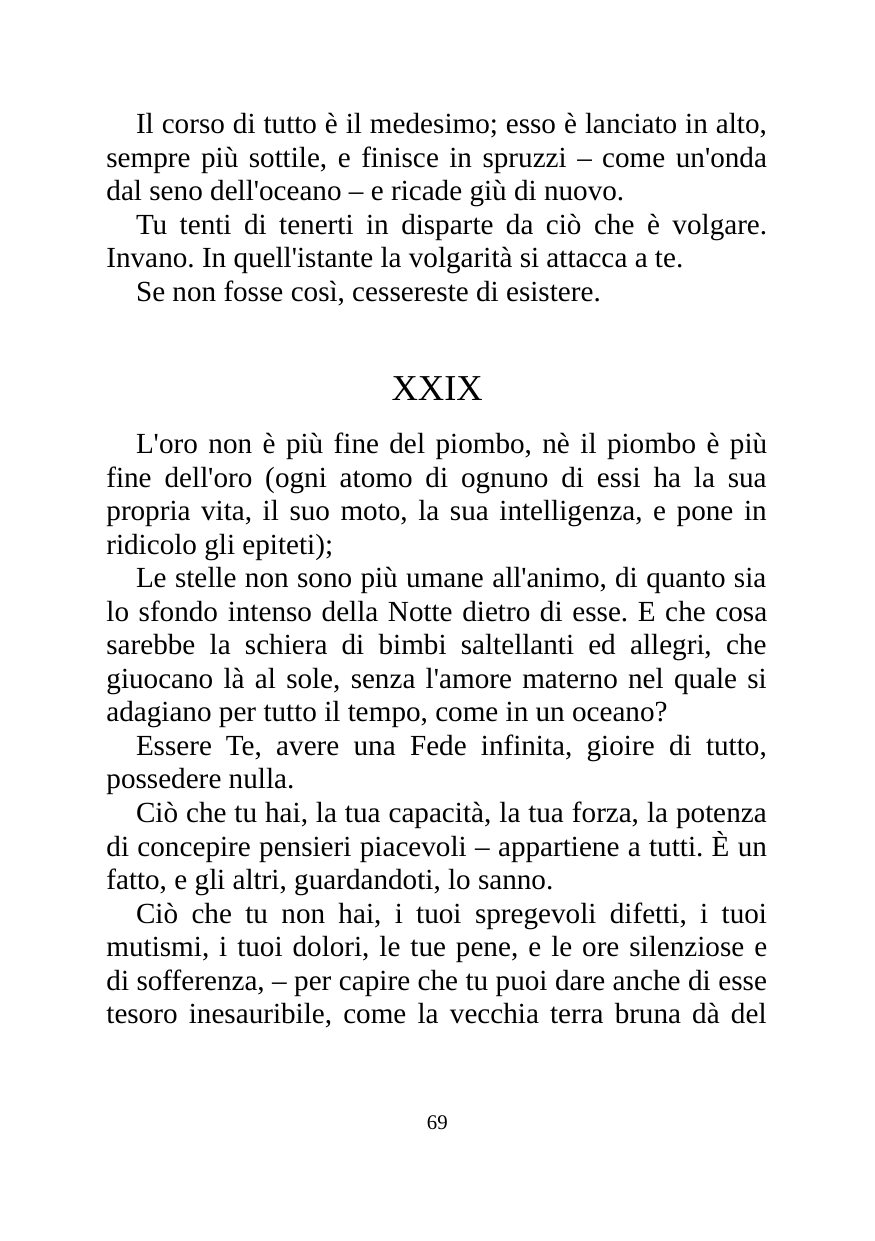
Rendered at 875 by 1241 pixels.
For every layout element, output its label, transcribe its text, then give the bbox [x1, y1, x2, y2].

text Se non fosse così, cessereste di esistere. [106, 274, 768, 307]
text Ciò che tu non hai, i tuoi spregevoli difetti, i tuoi mutismi, i tuoi dolori, le tue pene, e le ore silenziose e di sofferenza, – per capire che tu puoi dare anche di esse tesoro inesauribile, come la vecchia terra bruna dà del [106, 896, 768, 1030]
text Tu tenti di tenerti in disparte da ciò che è volgare. Invano. In quell'istante la volgarità si attacca a te. [106, 207, 768, 274]
subtitle XXIX [106, 367, 768, 408]
text L'oro non è più fine del piombo, nè il piombo è più fine dell'oro (ogni atomo di ognuno di essi ha la sua propria vita, il suo moto, la sua intelligenza, e pone in ridicolo gli epiteti); [106, 426, 768, 560]
text Essere Te, avere una Fede infinita, gioire di tutto, possedere nulla. [106, 728, 768, 795]
text Il corso di tutto è il medesimo; esso è lanciato in alto, sempre più sottile, e finisce in spruzzi – come un'onda dal seno dell'oceano – e ricade giù di nuovo. [106, 106, 768, 207]
text Ciò che tu hai, la tua capacità, la tua forza, la potenza di concepire pensieri piacevoli – appartiene a tutti. È un fatto, e gli altri, guardandoti, lo sanno. [106, 795, 768, 896]
text Le stelle non sono più umane all'animo, di quanto sia lo sfondo intenso della Notte dietro di esse. E che cosa sarebbe la schiera di bimbi saltellanti ed allegri, che giuocano là al sole, senza l'amore materno nel quale si adagiano per tutto il tempo, come in un oceano? [106, 560, 768, 728]
